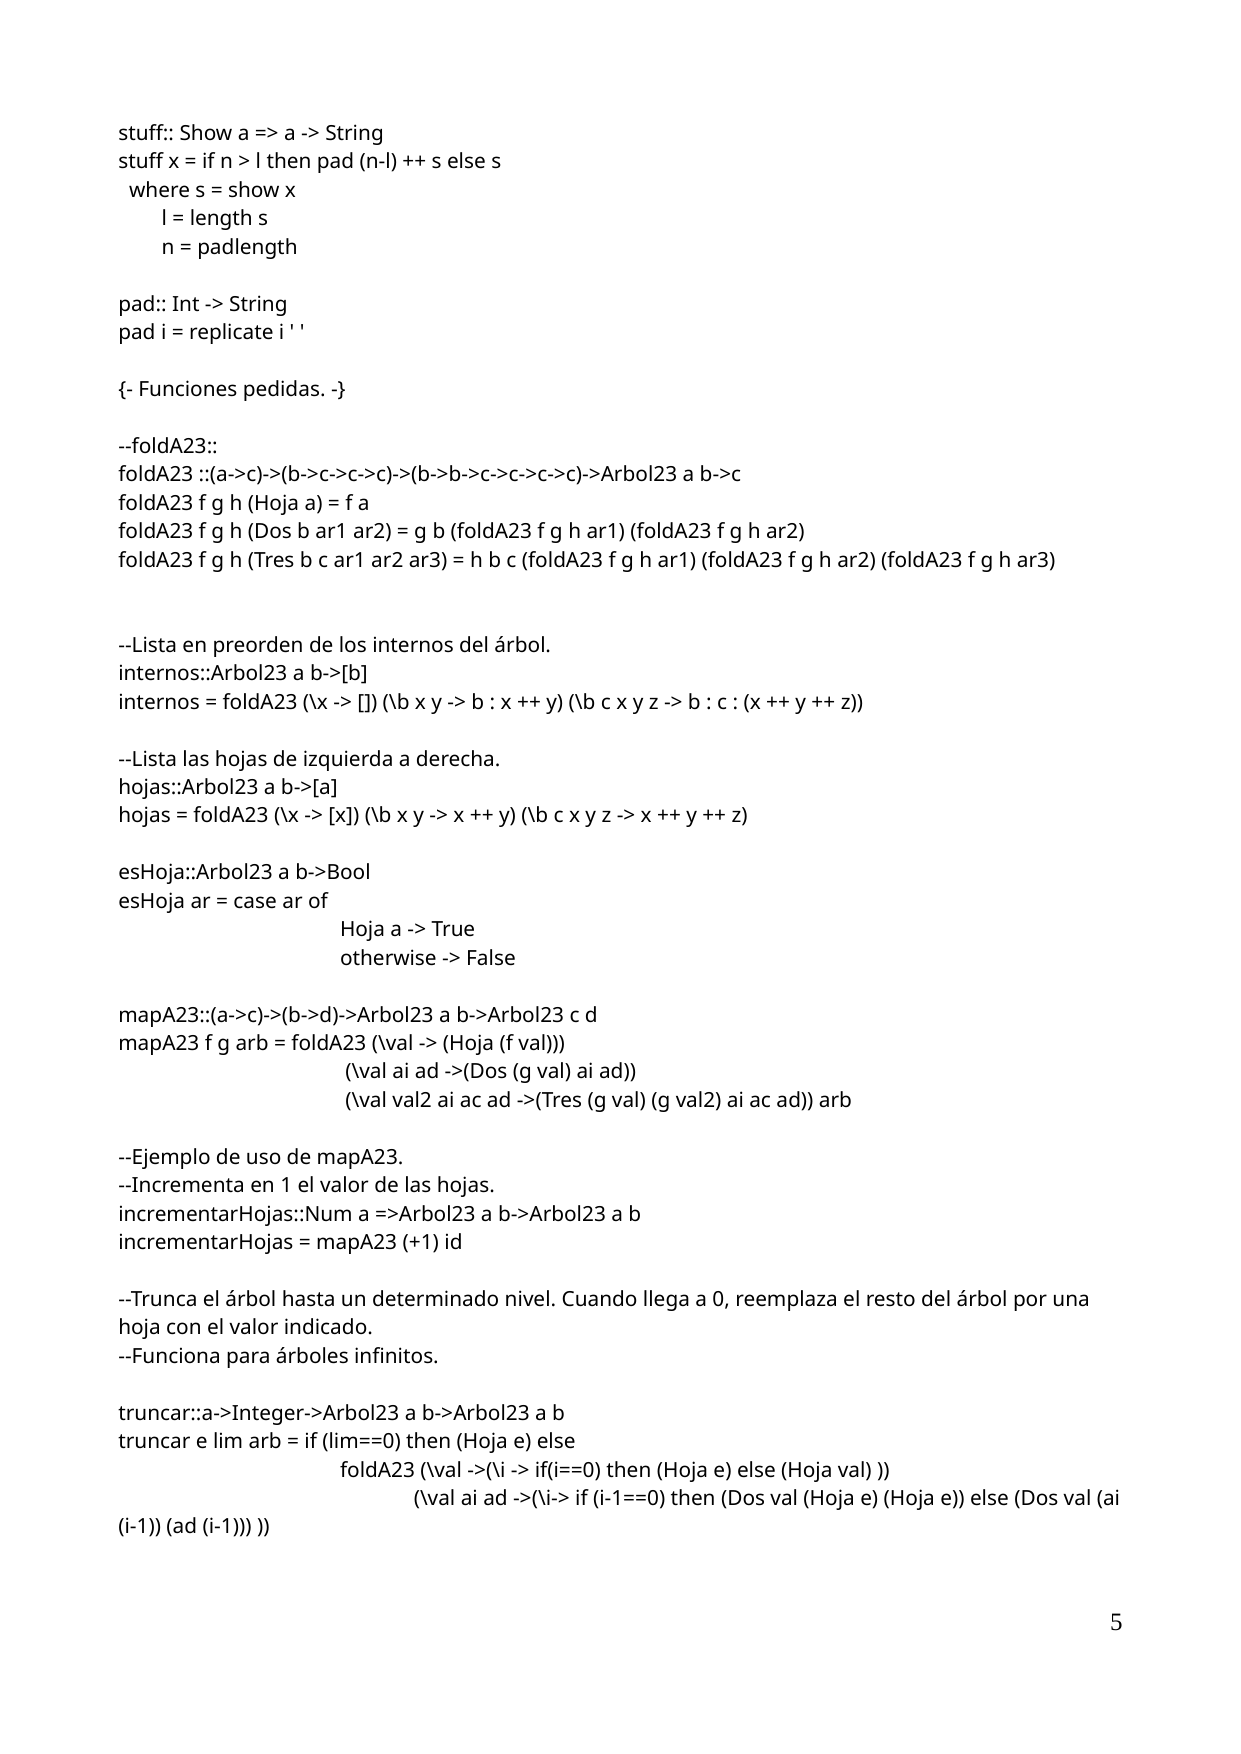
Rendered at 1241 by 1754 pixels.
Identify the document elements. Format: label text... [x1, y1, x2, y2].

text --Lista las hojas de izquierda a derecha. [118, 744, 1122, 772]
text (\val val2 ai ac ad ->(Tres (g val) (g val2) ai ac ad)) arb [118, 1085, 1122, 1113]
text incrementarHojas::Num a =>Arbol23 a b->Arbol23 a b [118, 1199, 1122, 1227]
text --Lista en preorden de los internos del árbol. [118, 630, 1122, 658]
text foldA23 f g h (Tres b c ar1 ar2 ar3) = h b c (foldA23 f g h ar1) (foldA23 f g h ar2) (foldA23 f g h ar3) [118, 545, 1122, 573]
text foldA23 ::(a->c)->(b->c->c->c)->(b->b->c->c->c->c)->Arbol23 a b->c [118, 459, 1122, 488]
text truncar::a->Integer->Arbol23 a b->Arbol23 a b [118, 1398, 1122, 1426]
text --foldA23:: [118, 431, 1122, 459]
text truncar e lim arb = if (lim==0) then (Hoja e) else [118, 1426, 1122, 1455]
text stuff x = if n > l then pad (n-l) ++ s else s [118, 147, 1122, 175]
text incrementarHojas = mapA23 (+1) id [118, 1227, 1122, 1256]
text Hoja a -> True [118, 914, 1122, 943]
text pad:: Int -> String [118, 289, 1122, 317]
text l = length s [118, 203, 1122, 232]
text (\val ai ad ->(\i-> if (i-1==0) then (Dos val (Hoja e) (Hoja e)) else (Dos val (ai (i-1)) (ad (i-1))) )) [118, 1483, 1122, 1540]
text n = padlength [118, 232, 1122, 260]
text mapA23 f g arb = foldA23 (\val -> (Hoja (f val))) [118, 1028, 1122, 1057]
text (\val ai ad ->(Dos (g val) ai ad)) [118, 1057, 1122, 1085]
text pad i = replicate i ' ' [118, 317, 1122, 346]
text --Trunca el árbol hasta un determinado nivel. Cuando llega a 0, reemplaza el resto del árbol por una hoja con el valor indicado. [118, 1284, 1122, 1341]
text esHoja::Arbol23 a b->Bool [118, 857, 1122, 886]
text hojas = foldA23 (\x -> [x]) (\b x y -> x ++ y) (\b c x y z -> x ++ y ++ z) [118, 801, 1122, 829]
text internos = foldA23 (\x -> []) (\b x y -> b : x ++ y) (\b c x y z -> b : c : (x ++ y ++ z)) [118, 687, 1122, 715]
text foldA23 f g h (Hoja a) = f a [118, 488, 1122, 516]
text stuff:: Show a => a -> String [118, 118, 1122, 147]
text internos::Arbol23 a b->[b] [118, 658, 1122, 687]
text hojas::Arbol23 a b->[a] [118, 772, 1122, 801]
text esHoja ar = case ar of [118, 886, 1122, 914]
text --Funciona para árboles infinitos. [118, 1341, 1122, 1369]
text mapA23::(a->c)->(b->d)->Arbol23 a b->Arbol23 c d [118, 1000, 1122, 1028]
text otherwise -> False [118, 943, 1122, 971]
text where s = show x [118, 175, 1122, 203]
text foldA23 f g h (Dos b ar1 ar2) = g b (foldA23 f g h ar1) (foldA23 f g h ar2) [118, 516, 1122, 545]
text {- Funciones pedidas. -} [118, 374, 1122, 402]
text --Incrementa en 1 el valor de las hojas. [118, 1170, 1122, 1199]
text foldA23 (\val ->(\i -> if(i==0) then (Hoja e) else (Hoja val) )) [118, 1455, 1122, 1483]
text --Ejemplo de uso de mapA23. [118, 1142, 1122, 1170]
